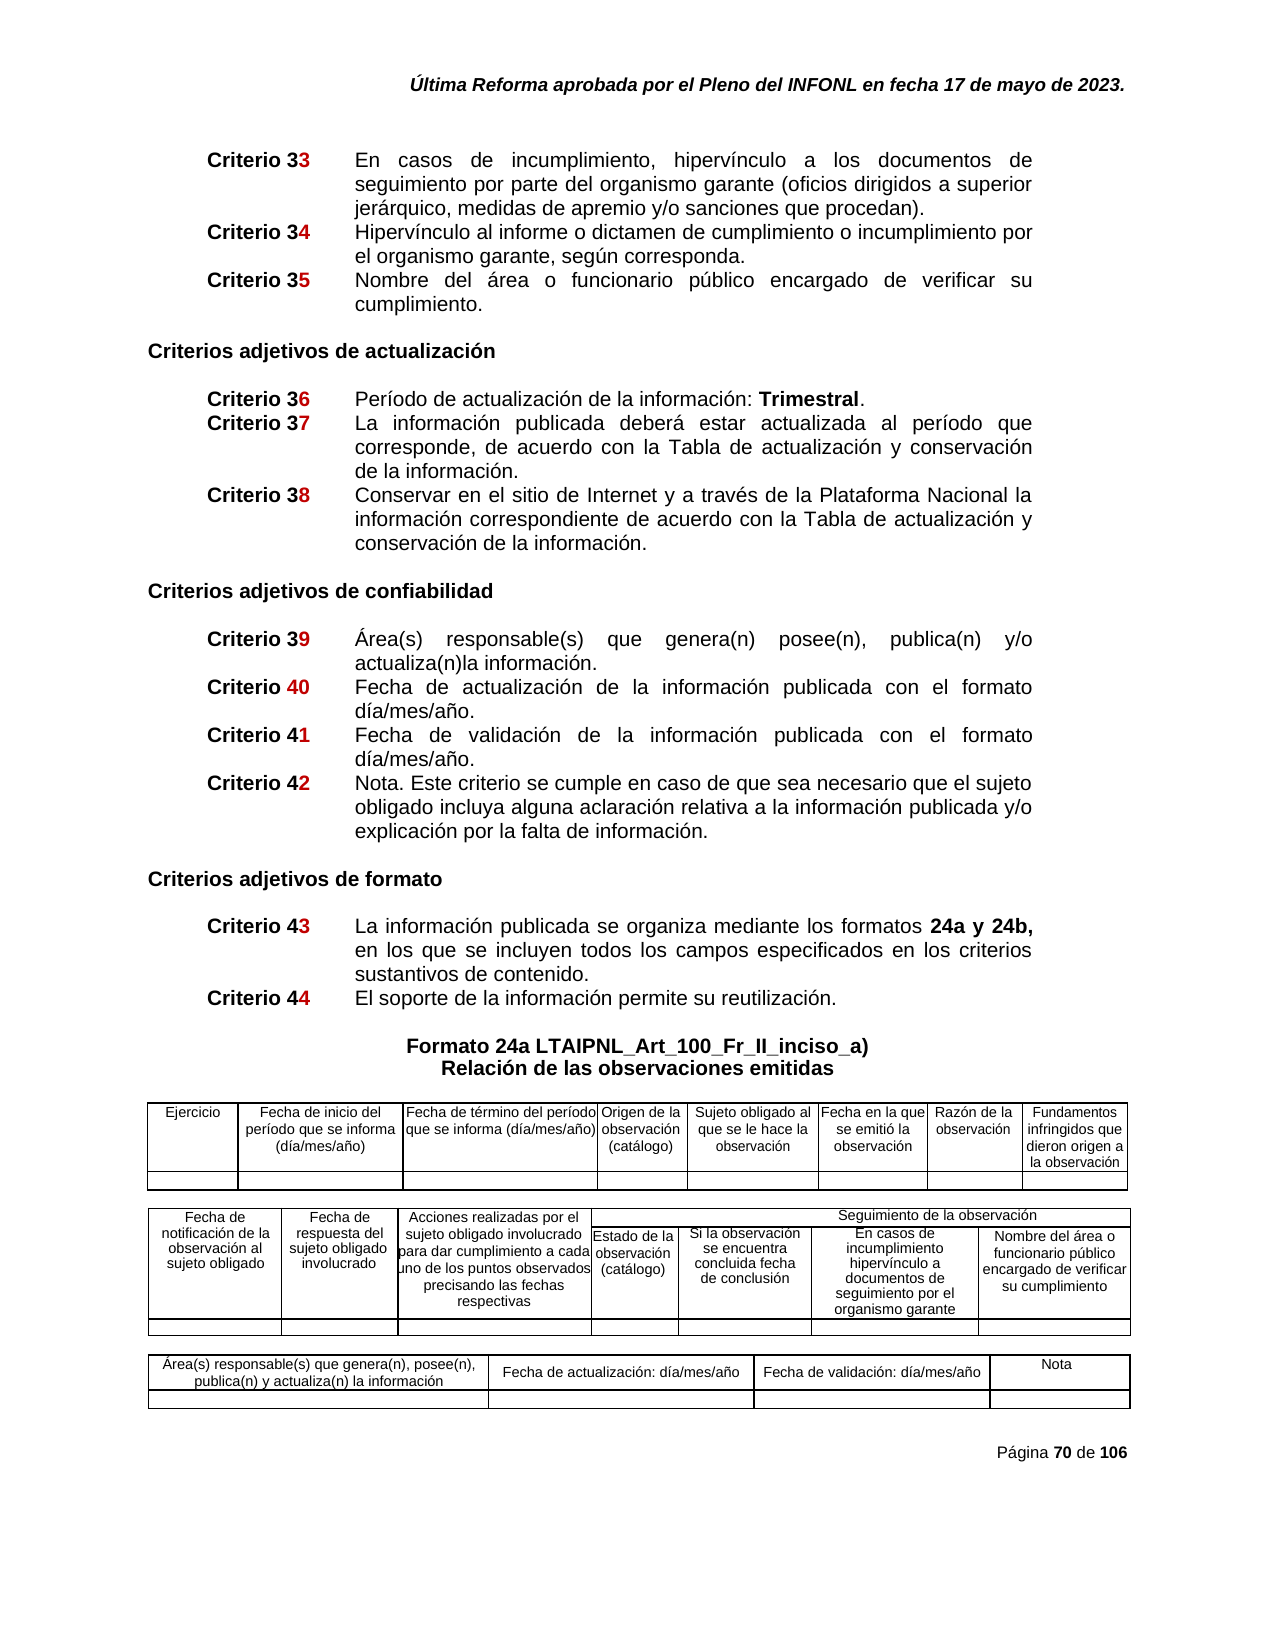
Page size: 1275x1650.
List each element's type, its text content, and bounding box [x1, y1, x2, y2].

text Criterio 42 Nota. Este criterio se cumple en caso de que sea necesario que el sujeto obligado incluya alguna aclaración relativa a la información publicada y/o explicación por la falta de información. [207, 771, 1033, 842]
table_cell sujeto obligado [282, 1241, 397, 1256]
table_header Fecha de término del período que se informa (día/mes/año) [404, 1104, 597, 1171]
table_cell [239, 1172, 402, 1189]
table_cell [979, 1320, 1130, 1335]
table_cell [819, 1172, 927, 1189]
table_cell [679, 1302, 811, 1318]
table_cell [404, 1172, 597, 1189]
table_cell concluida fecha [679, 1256, 811, 1271]
table_cell sujeto obligado [149, 1256, 281, 1271]
table_cell [755, 1391, 989, 1407]
table_cell [282, 1271, 397, 1286]
table_cell [991, 1391, 1129, 1407]
table_cell [928, 1172, 1022, 1189]
table_cell [282, 1320, 397, 1335]
table_header Fecha de validación: día/mes/año [755, 1356, 989, 1389]
text Criterio 39 Área(s) responsable(s) que genera(n) posee(n), publica(n) y/o actualiza(n)la información. [207, 627, 1033, 675]
table_header Origen de la observación (catálogo) [598, 1104, 687, 1171]
text Criterio 44 El soporte de la información permite su reutilización. [207, 986, 1033, 1010]
text Criterio 34 Hipervínculo al informe o dictamen de cumplimiento o incumplimiento por el organismo garante, según corresponda. [207, 219, 1033, 267]
table_cell Estado de la observación (catálogo) [592, 1228, 678, 1318]
table_cell [688, 1172, 818, 1189]
table_cell Nombre del área o funcionario público encargado de verificar su cumplimiento [979, 1228, 1130, 1318]
table_cell [148, 1172, 237, 1189]
table_cell se encuentra [679, 1241, 811, 1256]
table_header Seguimiento de la observación [592, 1209, 1130, 1226]
table_header Fecha de inicio del período que se informa (día/mes/año) [239, 1104, 402, 1171]
table_cell notificación de la [149, 1226, 281, 1241]
table_cell [149, 1286, 281, 1302]
table_cell [149, 1391, 488, 1407]
text Criterio 43 La información publicada se organiza mediante los formatos 24a y 24b, en los que se incluyen todos los campos especificados en los criterios sustantivos de contenido. [207, 914, 1033, 986]
table_cell seguimiento por el [812, 1286, 978, 1302]
table_cell [679, 1320, 811, 1335]
text Criterios adjetivos de confiabilidad [148, 579, 1127, 603]
table_cell [1023, 1172, 1127, 1189]
table_header Fecha en la que se emitió la observación [819, 1104, 927, 1171]
table_header Razón de la observación [928, 1104, 1022, 1171]
text Criterios adjetivos de formato [148, 866, 1127, 890]
text Formato 24a LTAIPNL_Art_100_Fr_II_inciso_a) [148, 1034, 1127, 1058]
table_cell [598, 1172, 687, 1189]
table_cell [399, 1320, 591, 1335]
text Criterio 36 Período de actualización de la información: Trimestral. [207, 387, 1033, 411]
table_header Fundamentos infringidos que dieron origen a la observación [1023, 1104, 1127, 1171]
table_cell documentos de [812, 1271, 978, 1286]
table_cell [679, 1286, 811, 1302]
table_cell observación al [149, 1241, 281, 1256]
table_header Ejercicio [148, 1104, 237, 1171]
text Criterio 41 Fecha de validación de la información publicada con el formato día/mes/año. [207, 723, 1033, 771]
table_cell [149, 1320, 281, 1335]
text Criterios adjetivos de actualización [148, 339, 1127, 363]
table_header Acciones realizadas por el sujeto obligado involucrado para dar cumplimiento a cada uno de los puntos observados precisando las fechas respectivas [399, 1209, 591, 1318]
table_header Sujeto obligado al que se le hace la observación [688, 1104, 818, 1171]
table_cell respuesta del [282, 1226, 397, 1241]
table_cell [812, 1320, 978, 1335]
table_cell organismo garante [812, 1302, 978, 1318]
table_header Área(s) responsable(s) que genera(n), posee(n), publica(n) y actualiza(n) la información [149, 1356, 488, 1389]
table_cell involucrado [282, 1256, 397, 1271]
text Criterio 40 Fecha de actualización de la información publicada con el formato día/mes/año. [207, 675, 1033, 723]
table_cell Si la observación [679, 1228, 811, 1241]
text Relación de las observaciones emitidas [148, 1058, 1127, 1080]
table_header Nota [991, 1356, 1129, 1389]
table_cell [592, 1320, 678, 1335]
table_cell [149, 1302, 281, 1318]
table_header Fecha de [282, 1209, 397, 1226]
table_cell incumplimiento [812, 1241, 978, 1256]
table_header Fecha de actualización: día/mes/año [489, 1356, 753, 1389]
text Criterio 38 Conservar en el sitio de Internet y a través de la Plataforma Nacional la información correspondiente de acuerdo con la Tabla de actualización y conservación de la información. [207, 483, 1033, 555]
text Criterio 37 La información publicada deberá estar actualizada al período que corresponde, de acuerdo con la Tabla de actualización y conservación de la información. [207, 411, 1033, 483]
table_cell [149, 1271, 281, 1286]
table_cell [282, 1286, 397, 1302]
table_cell [489, 1391, 753, 1407]
text Criterio 35 Nombre del área o funcionario público encargado de verificar su cumplimiento. [207, 267, 1033, 315]
table_cell hipervínculo a [812, 1256, 978, 1271]
table_cell [282, 1302, 397, 1318]
table_header Fecha de [149, 1209, 281, 1226]
table_cell de conclusión [679, 1271, 811, 1286]
text Criterio 33 En casos de incumplimiento, hipervínculo a los documentos de seguimiento por parte del organismo garante (oficios dirigidos a superior jerárquico, medidas de apremio y/o sanciones que procedan). [207, 148, 1033, 219]
table_cell En casos de [812, 1228, 978, 1241]
